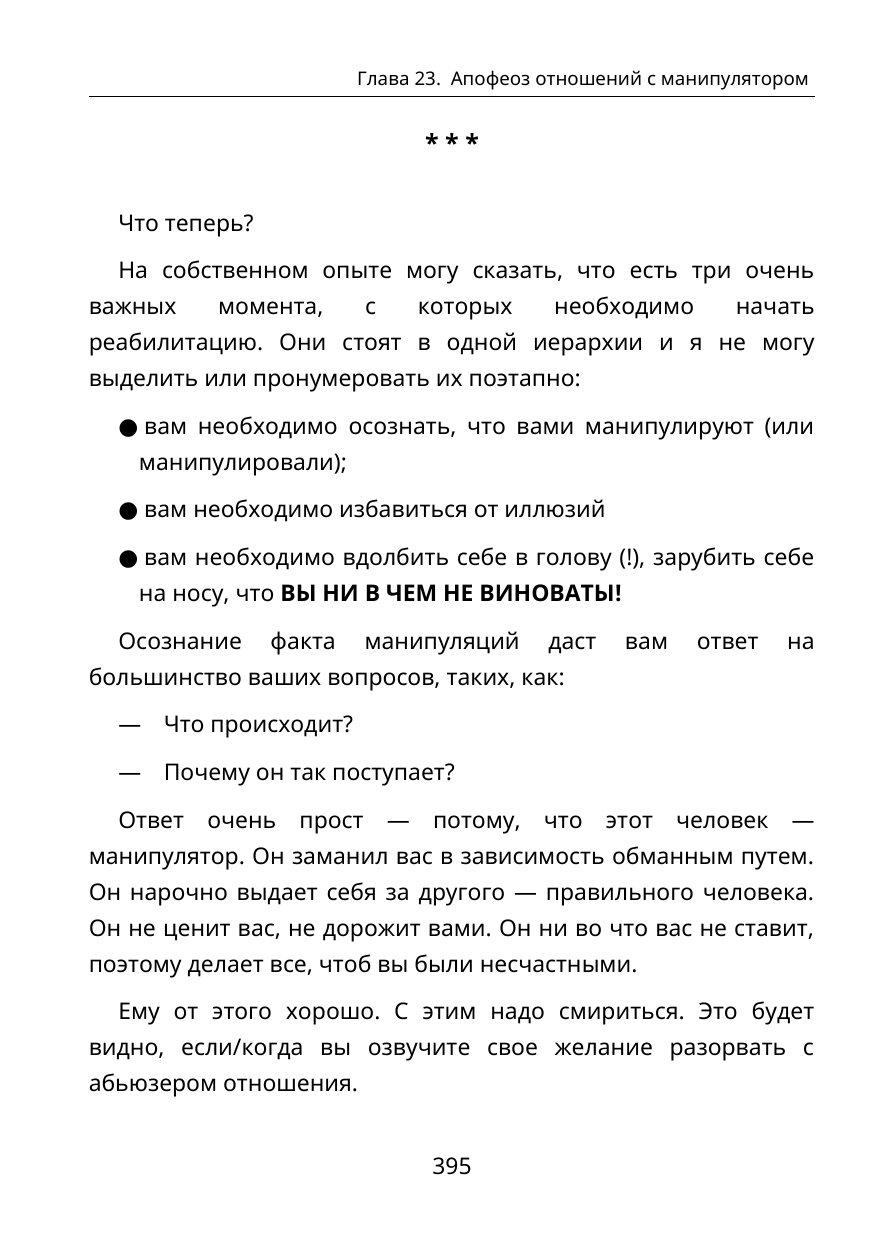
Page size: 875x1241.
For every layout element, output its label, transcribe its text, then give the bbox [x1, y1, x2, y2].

list Почему он так поступает? [88, 756, 815, 787]
list вам необходимо осознать, что вами манипулируют (или манипулировали); [118, 410, 815, 477]
list вам необходимо избавиться от иллюзий [118, 493, 815, 525]
list вам необходимо вдолбить себе в голову (!), зарубить себе на носу, что ВЫ НИ В ЧЕМ НЕ ВИНОВАТЫ! [118, 541, 815, 608]
text На собственном опыте могу сказать, что есть три очень важных момента, с которых необходимо начать реабилитацию. Они стоят в одной иерархии и я не могу выделить или пронумеровать их поэтапно: [88, 254, 815, 393]
list Что происходит? [88, 708, 815, 740]
text Осознание факта манипуляций даст вам ответ на большинство ваших вопросов, таких, как: [88, 625, 815, 692]
text Ему от этого хорошо. С этим надо смириться. Это будет видно, если/когда вы озвучите свое желание разорвать с абьюзером отношения. [88, 995, 815, 1098]
subtitle * * * [88, 126, 815, 160]
text Что теперь? [88, 207, 815, 238]
text Ответ очень прост — потому, что этот человек — манипулятор. Он заманил вас в зависимость обманным путем. Он нарочно выдает себя за другого — правильного человека. Он не ценит вас, не дорожит вами. Он ни во что вас не ставит, поэтому делает все, чтоб вы были несчастными. [88, 804, 815, 979]
